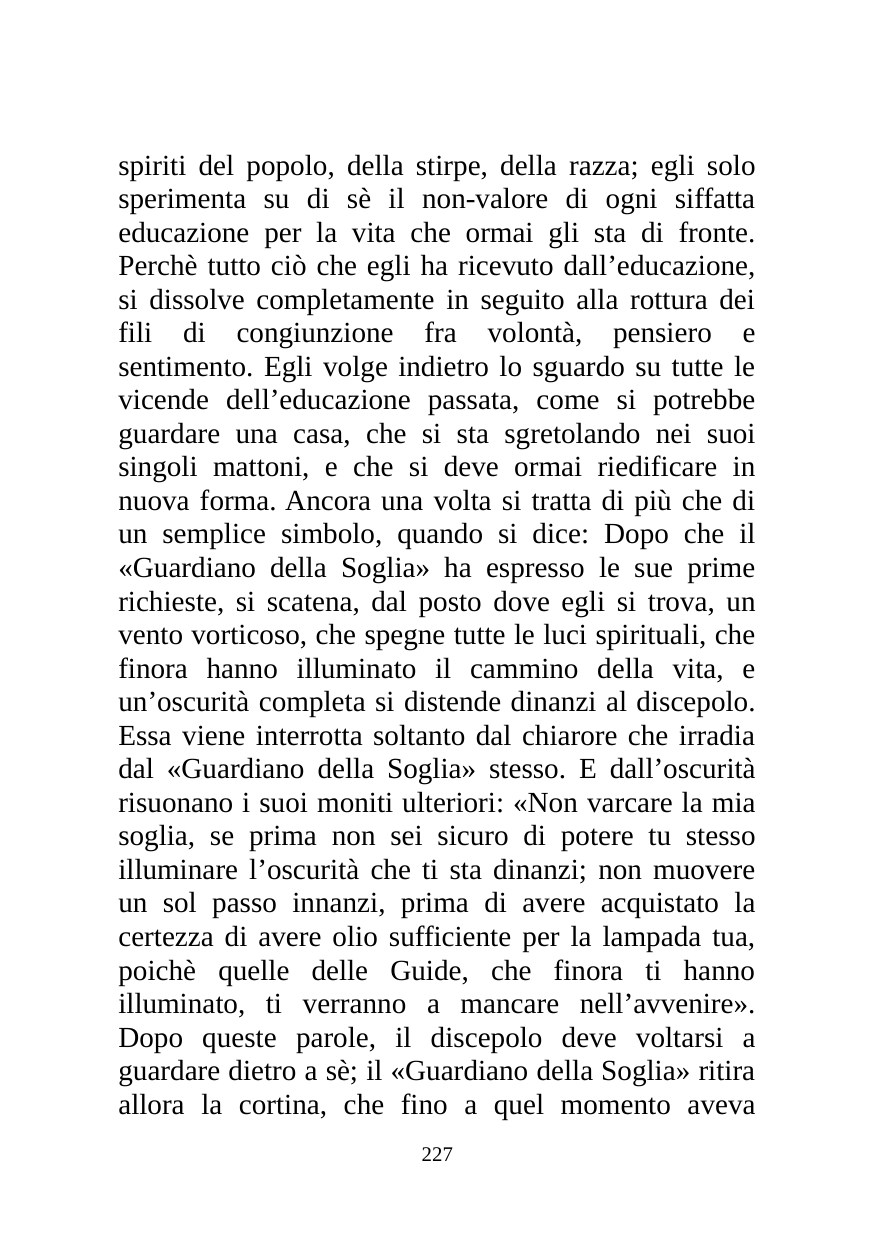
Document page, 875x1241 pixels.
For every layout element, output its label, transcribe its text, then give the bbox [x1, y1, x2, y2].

text spiriti del popolo, della stirpe, della razza; egli solo sperimenta su di sè il non-valore di ogni siffatta educazione per la vita che ormai gli sta di fronte. Perchè tutto ciò che egli ha ricevuto dall’educazione, si dissolve completamente in seguito alla rottura dei fili di congiunzione fra volontà, pensiero e sentimento. Egli volge indietro lo sguardo su tutte le vicende dell’educazione passata, come si potrebbe guardare una casa, che si sta sgretolando nei suoi singoli mattoni, e che si deve ormai riedificare in nuova forma. Ancora una volta si tratta di più che di un semplice simbolo, quando si dice: Dopo che il «Guardiano della Soglia» ha espresso le sue prime richieste, si scatena, dal posto dove egli si trova, un vento vorticoso, che spegne tutte le luci spirituali, che finora hanno illuminato il cammino della vita, e un’oscurità completa si distende dinanzi al discepolo. Essa viene interrotta soltanto dal chiarore che irradia dal «Guardiano della Soglia» stesso. E dall’oscurità risuonano i suoi moniti ulteriori: «Non varcare la mia soglia, se prima non sei sicuro di potere tu stesso illuminare l’oscurità che ti sta dinanzi; non muovere un sol passo innanzi, prima di avere acquistato la certezza di avere olio sufficiente per la lampada tua, poichè quelle delle Guide, che finora ti hanno illuminato, ti verranno a mancare nell’avvenire». Dopo queste parole, il discepolo deve voltarsi a guardare dietro a sè; il «Guardiano della Soglia» ritira allora la cortina, che fino a quel momento aveva [118, 148, 756, 1120]
